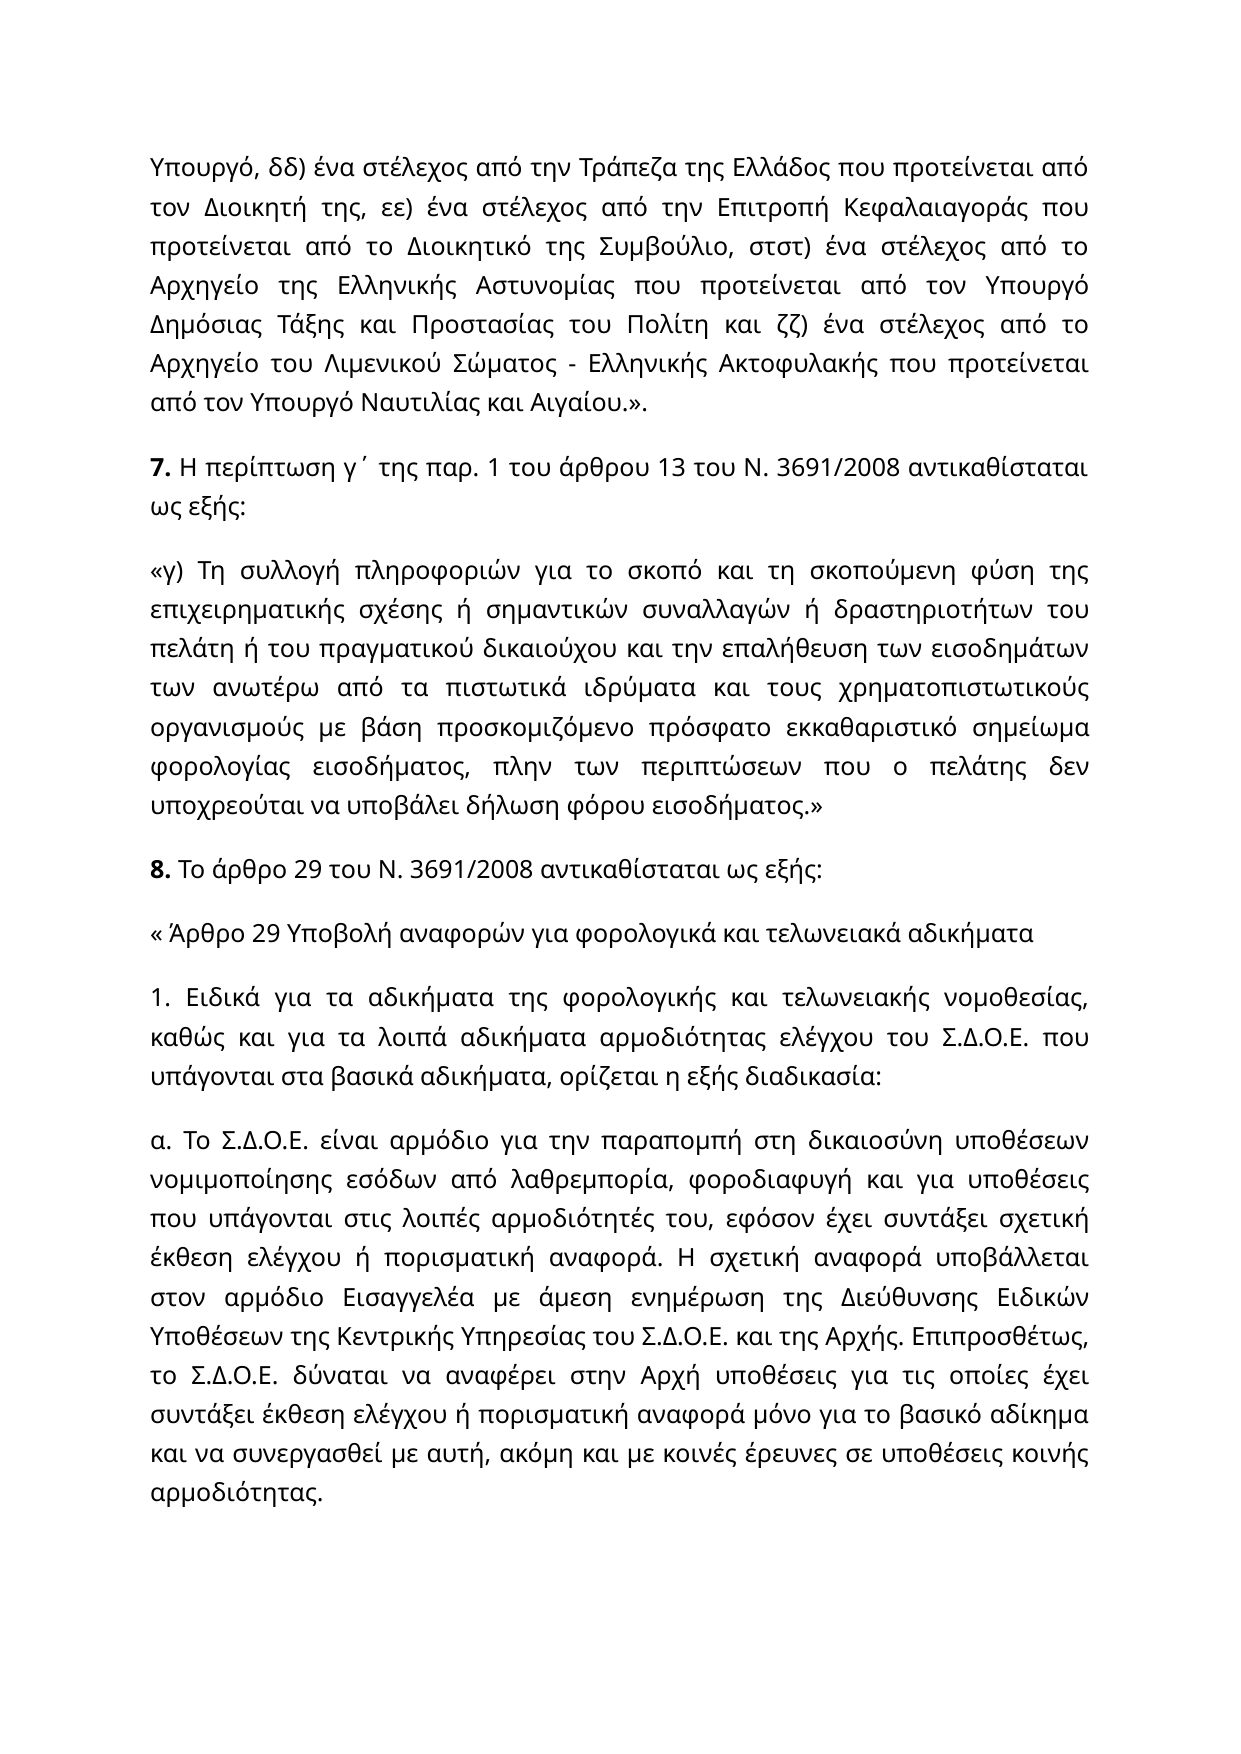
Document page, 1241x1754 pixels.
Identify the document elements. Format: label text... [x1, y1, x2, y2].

text « Άρθρο 29 Υποβολή αναφορών για φορολογικά και τελωνειακά αδικήματα [150, 916, 1090, 950]
text Υπουργό, δδ) ένα στέλεχος από την Τράπεζα της Ελλάδος που προτείνεται από τον Διοικητή της, εε) ένα στέλεχος από την Επιτροπή Κεφαλαιαγοράς που προτείνεται από το Διοικητικό της Συμβούλιο, στστ) ένα στέλεχος από το Αρχηγείο της Ελληνικής Αστυνομίας που προτείνεται από τον Υπουργό Δημόσιας Τάξης και Προστασίας του Πολίτη και ζζ) ένα στέλεχος από το Αρχηγείο του Λιμενικού Σώματος - Ελληνικής Ακτοφυλακής που προτείνεται από τον Υπουργό Ναυτιλίας και Αιγαίου.». [150, 150, 1090, 419]
text 1. Ειδικά για τα αδικήματα της φορολογικής και τελωνειακής νομοθεσίας, καθώς και για τα λοιπά αδικήματα αρμοδιότητας ελέγχου του Σ.Δ.Ο.Ε. που υπάγονται στα βασικά αδικήματα, ορίζεται η εξής διαδικασία: [150, 980, 1090, 1092]
text «γ) Τη συλλογή πληροφοριών για το σκοπό και τη σκοπούμενη φύση της επιχειρηματικής σχέσης ή σημαντικών συναλλαγών ή δραστηριοτήτων του πελάτη ή του πραγματικού δικαιούχου και την επαλήθευση των εισοδημάτων των ανωτέρω από τα πιστωτικά ιδρύματα και τους χρηματοπιστωτικούς οργανισμούς με βάση προσκομιζόμενο πρόσφατο εκκαθαριστικό σημείωμα φορολογίας εισοδήματος, πλην των περιπτώσεων που ο πελάτης δεν υποχρεούται να υποβάλει δήλωση φόρου εισοδήματος.» [150, 552, 1090, 822]
text 8. Το άρθρο 29 του Ν. 3691/2008 αντικαθίσταται ως εξής: [150, 852, 1090, 886]
text α. To Σ.Δ.Ο.Ε. είναι αρμόδιο για την παραπομπή στη δικαιοσύνη υποθέσεων νομιμοποίησης εσόδων από λαθρεμπορία, φοροδιαφυγή και για υποθέσεις που υπάγονται στις λοιπές αρμοδιότητές του, εφόσον έχει συντάξει σχετική έκθεση ελέγχου ή πορισματική αναφορά. Η σχετική αναφορά υποβάλλεται στον αρμόδιο Εισαγγελέα με άμεση ενημέρωση της Διεύθυνσης Ειδικών Υποθέσεων της Κεντρικής Υπηρεσίας του Σ.Δ.Ο.Ε. και της Αρχής. Επιπροσθέτως, το Σ.Δ.Ο.Ε. δύναται να αναφέρει στην Αρχή υποθέσεις για τις οποίες έχει συντάξει έκθεση ελέγχου ή πορισματική αναφορά μόνο για το βασικό αδίκημα και να συνεργασθεί με αυτή, ακόμη και με κοινές έρευνες σε υποθέσεις κοινής αρμοδιότητας. [150, 1122, 1090, 1509]
text 7. Η περίπτωση γ΄ της παρ. 1 του άρθρου 13 του Ν. 3691/2008 αντικαθίσταται ως εξής: [150, 449, 1090, 522]
